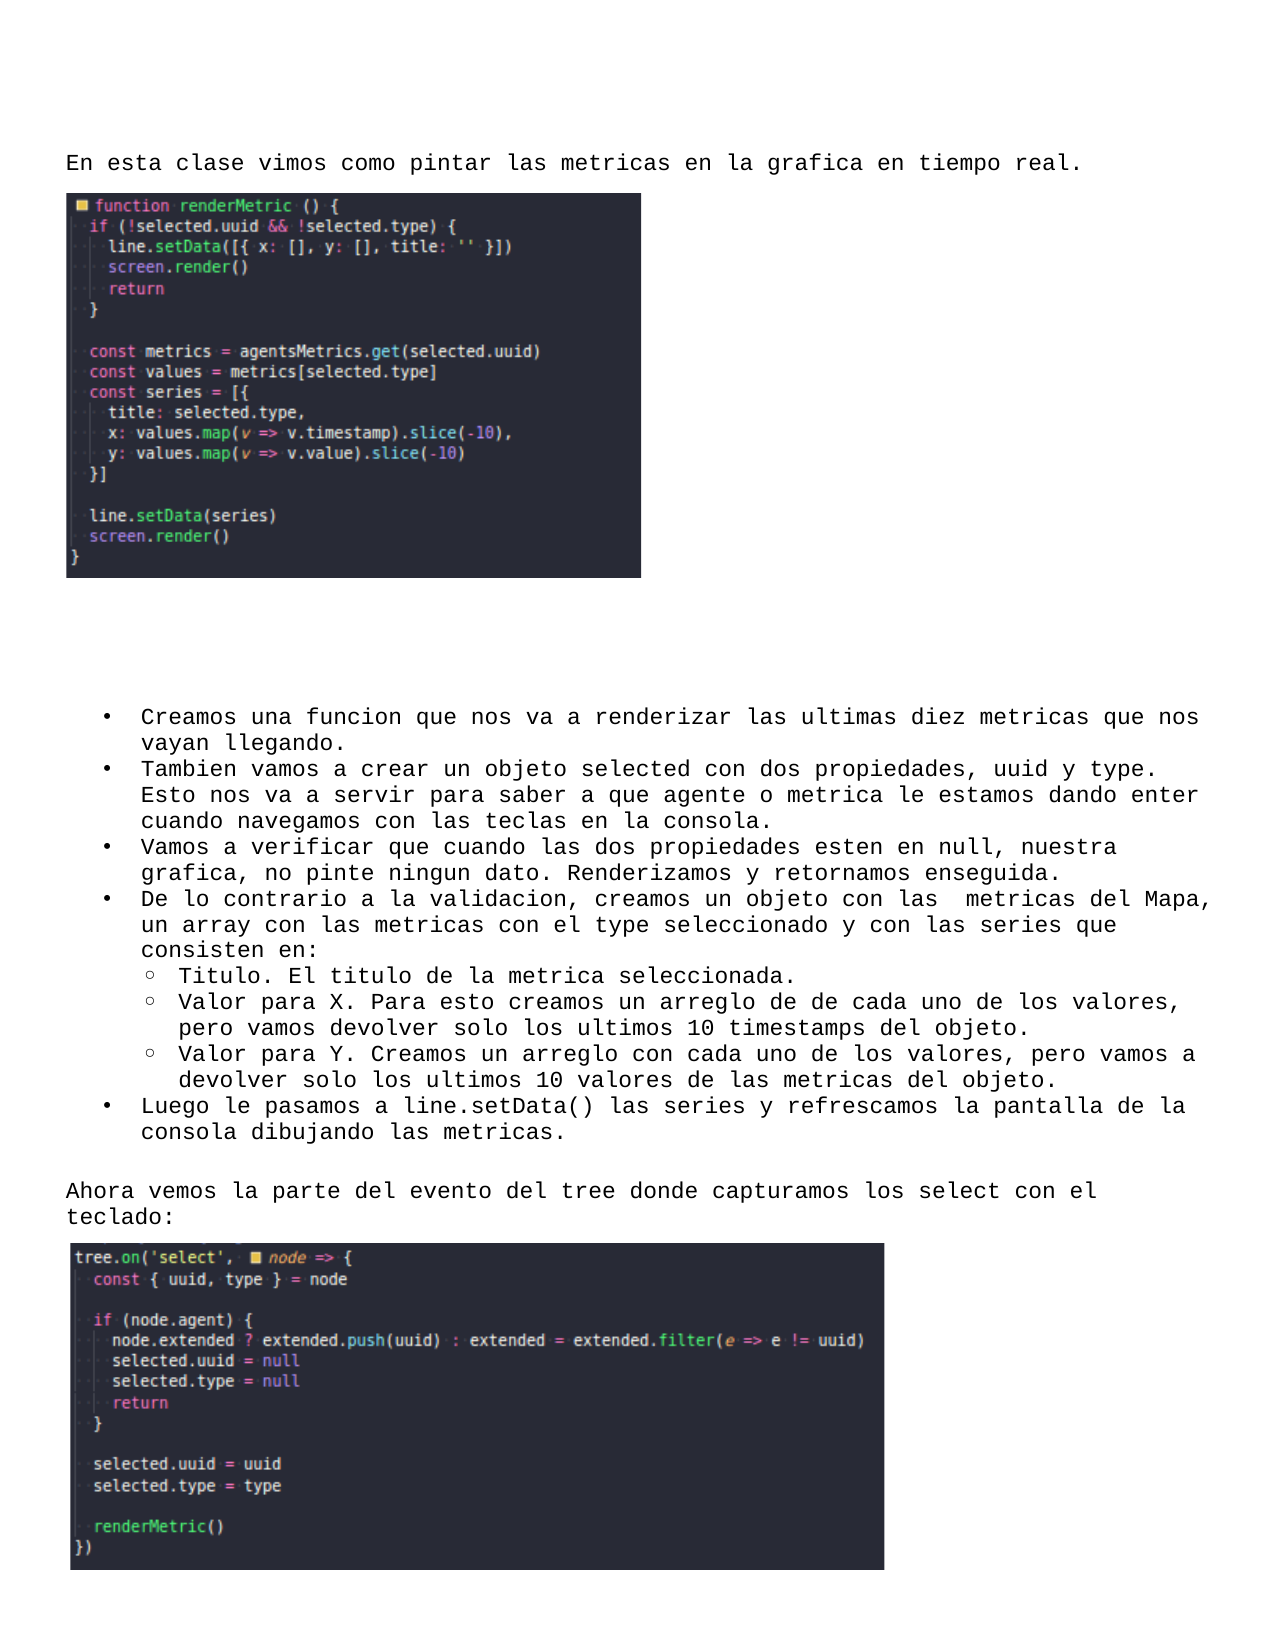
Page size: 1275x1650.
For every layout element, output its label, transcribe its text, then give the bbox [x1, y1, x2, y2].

list Vamos a verificar que cuando las dos propiedades esten en null, nuestra grafica, no pinte ningun dato. Renderizamos y retornamos enseguida. [103, 835, 1217, 887]
text Ahora vemos la parte del evento del tree donde capturamos los select con el teclado: [66, 1179, 1217, 1231]
list Creamos una funcion que nos va a renderizar las ultimas diez metricas que nos vayan llegando. [103, 705, 1217, 757]
list Titulo. El titulo de la metrica seleccionada. [141, 965, 1217, 991]
list Valor para Y. Creamos un arreglo con cada uno de los valores, pero vamos a devolver solo los ultimos 10 valores de las metricas del objeto. [141, 1043, 1217, 1094]
list Valor para X. Para esto creamos un arreglo de de cada uno de los valores, pero vamos devolver solo los ultimos 10 timestamps del objeto. [141, 991, 1217, 1043]
list Luego le pasamos a line.setData() las series y refrescamos la pantalla de la consola dibujando las metricas. [103, 1094, 1217, 1146]
picture [66, 193, 642, 578]
picture [70, 1243, 885, 1570]
text En esta clase vimos como pintar las metricas en la grafica en tiempo real. [66, 151, 1217, 177]
list De lo contrario a la validacion, creamos un objeto con las metricas del Mapa, un array con las metricas con el type seleccionado y con las series que consisten en: [103, 887, 1217, 965]
list Tambien vamos a crear un objeto selected con dos propiedades, uuid y type. Esto nos va a servir para saber a que agente o metrica le estamos dando enter cuando navegamos con las teclas en la consola. [103, 757, 1217, 835]
